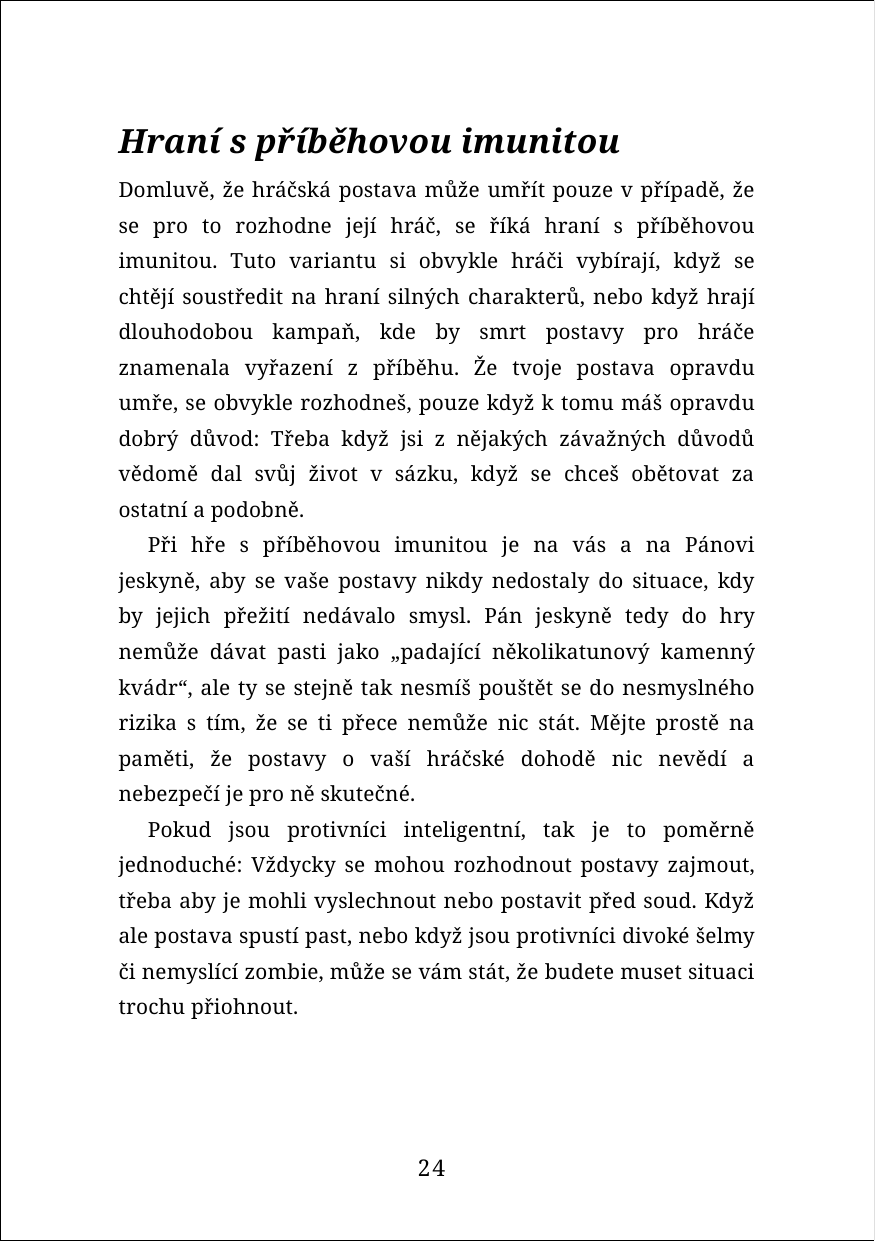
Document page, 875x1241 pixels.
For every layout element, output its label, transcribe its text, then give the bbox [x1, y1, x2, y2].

text Domluvě, že hráčská postava může umřít pouze v případě, že se pro to rozhodne její hráč, se říká hraní s příběhovou imunitou. Tuto variantu si obvykle hráči vybírají, když se chtějí soustředit na hraní silných charakterů, nebo když hrají dlouhodobou kampaň, kde by smrt postavy pro hráče znamenala vyřazení z příběhu. Že tvoje postava opravdu umře, se obvykle rozhodneš, pouze když k tomu máš opravdu dobrý důvod: Třeba když jsi z nějakých závažných důvodů vědomě dal svůj život v sázku, když se chceš obětovat za ostatní a podobně. Při hře s příběhovou imunitou je na vás a na Pánovi jeskyně, aby se vaše postavy nikdy nedostaly do situace, kdy by jejich přežití nedávalo smysl. Pán jeskyně tedy do hry nemůže dávat pasti jako „padající několikatunový kamenný kvádr“, ale ty se stejně tak nesmíš pouštět se do nesmyslného rizika s tím, že se ti přece nemůže nic stát. Mějte prostě na paměti, že postavy o vaší hráčské dohodě nic nevědí a nebezpečí je pro ně skutečné. Pokud jsou protivníci inteligentní, tak je to poměrně jednoduché: Vždycky se mohou rozhodnout postavy zajmout, třeba aby je mohli vyslechnout nebo postavit před soud. Když ale postava spustí past, nebo když jsou protivníci divoké šelmy či nemyslící zombie, může se vám stát, že budete muset situaci trochu přiohnout. [118, 175, 756, 1021]
subtitle Hraní s příběhovou imunitou [118, 118, 756, 164]
